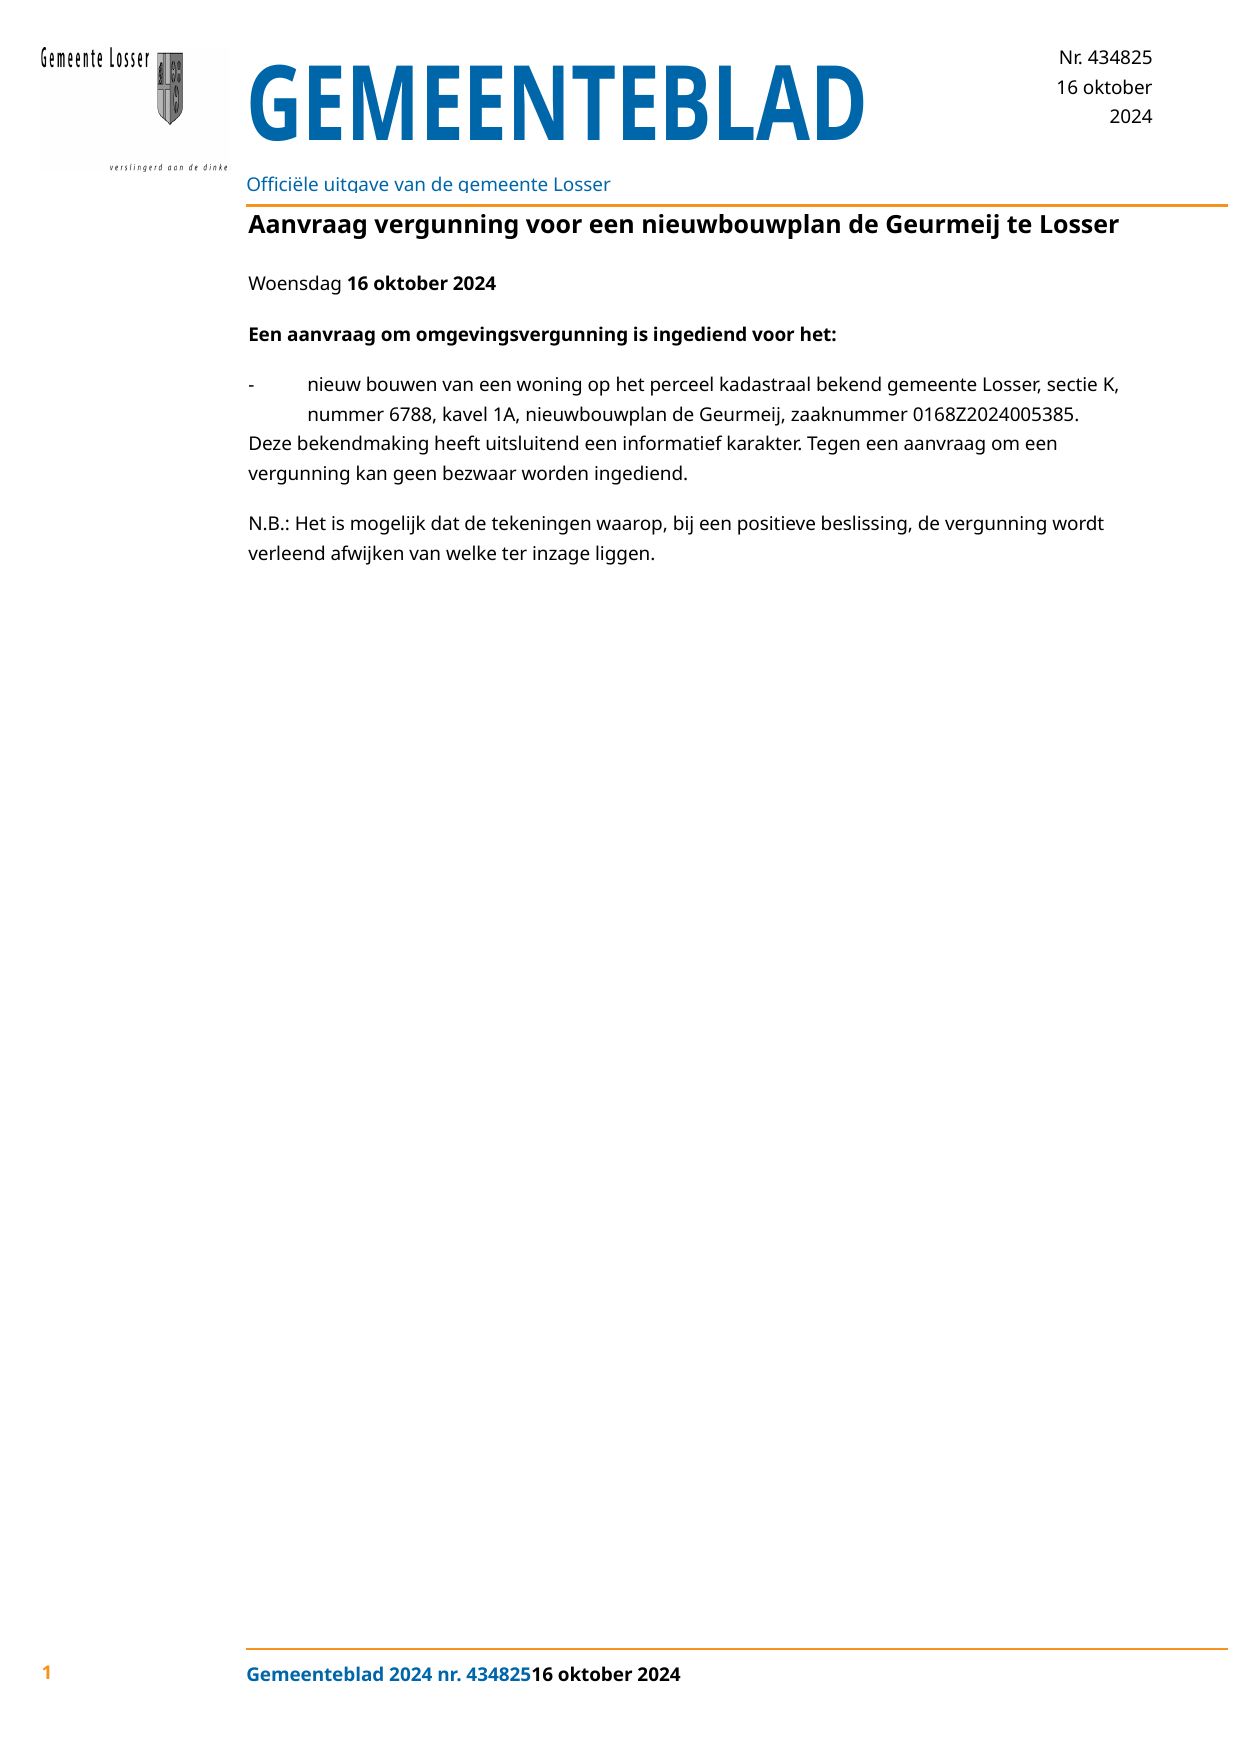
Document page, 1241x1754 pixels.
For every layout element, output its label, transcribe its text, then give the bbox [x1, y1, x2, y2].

text Woensdag 16 oktober 2024 [248, 270, 1152, 296]
text Aanvraag vergunning voor een nieuwbouwplan de Geurmeij te Losser [248, 207, 1152, 241]
text Een aanvraag om omgevingsvergunning is ingediend voor het: [248, 321, 1152, 346]
picture [41, 47, 231, 172]
text Deze bekendmaking heeft uitsluitend een informatief karakter. Tegen een aanvraag om een vergunning kan geen bezwaar worden ingediend. [248, 430, 1152, 486]
list nieuw bouwen van een woning op het perceel kadastraal bekend gemeente Losser, sectie K, nummer 6788, kavel 1A, nieuwbouwplan de Geurmeij, zaaknummer 0168Z2024005385. [248, 371, 1152, 426]
text N.B.: Het is mogelijk dat de tekeningen waarop, bij een positieve beslissing, de vergunning wordt verleend afwijken van welke ter inzage liggen. [248, 510, 1152, 566]
